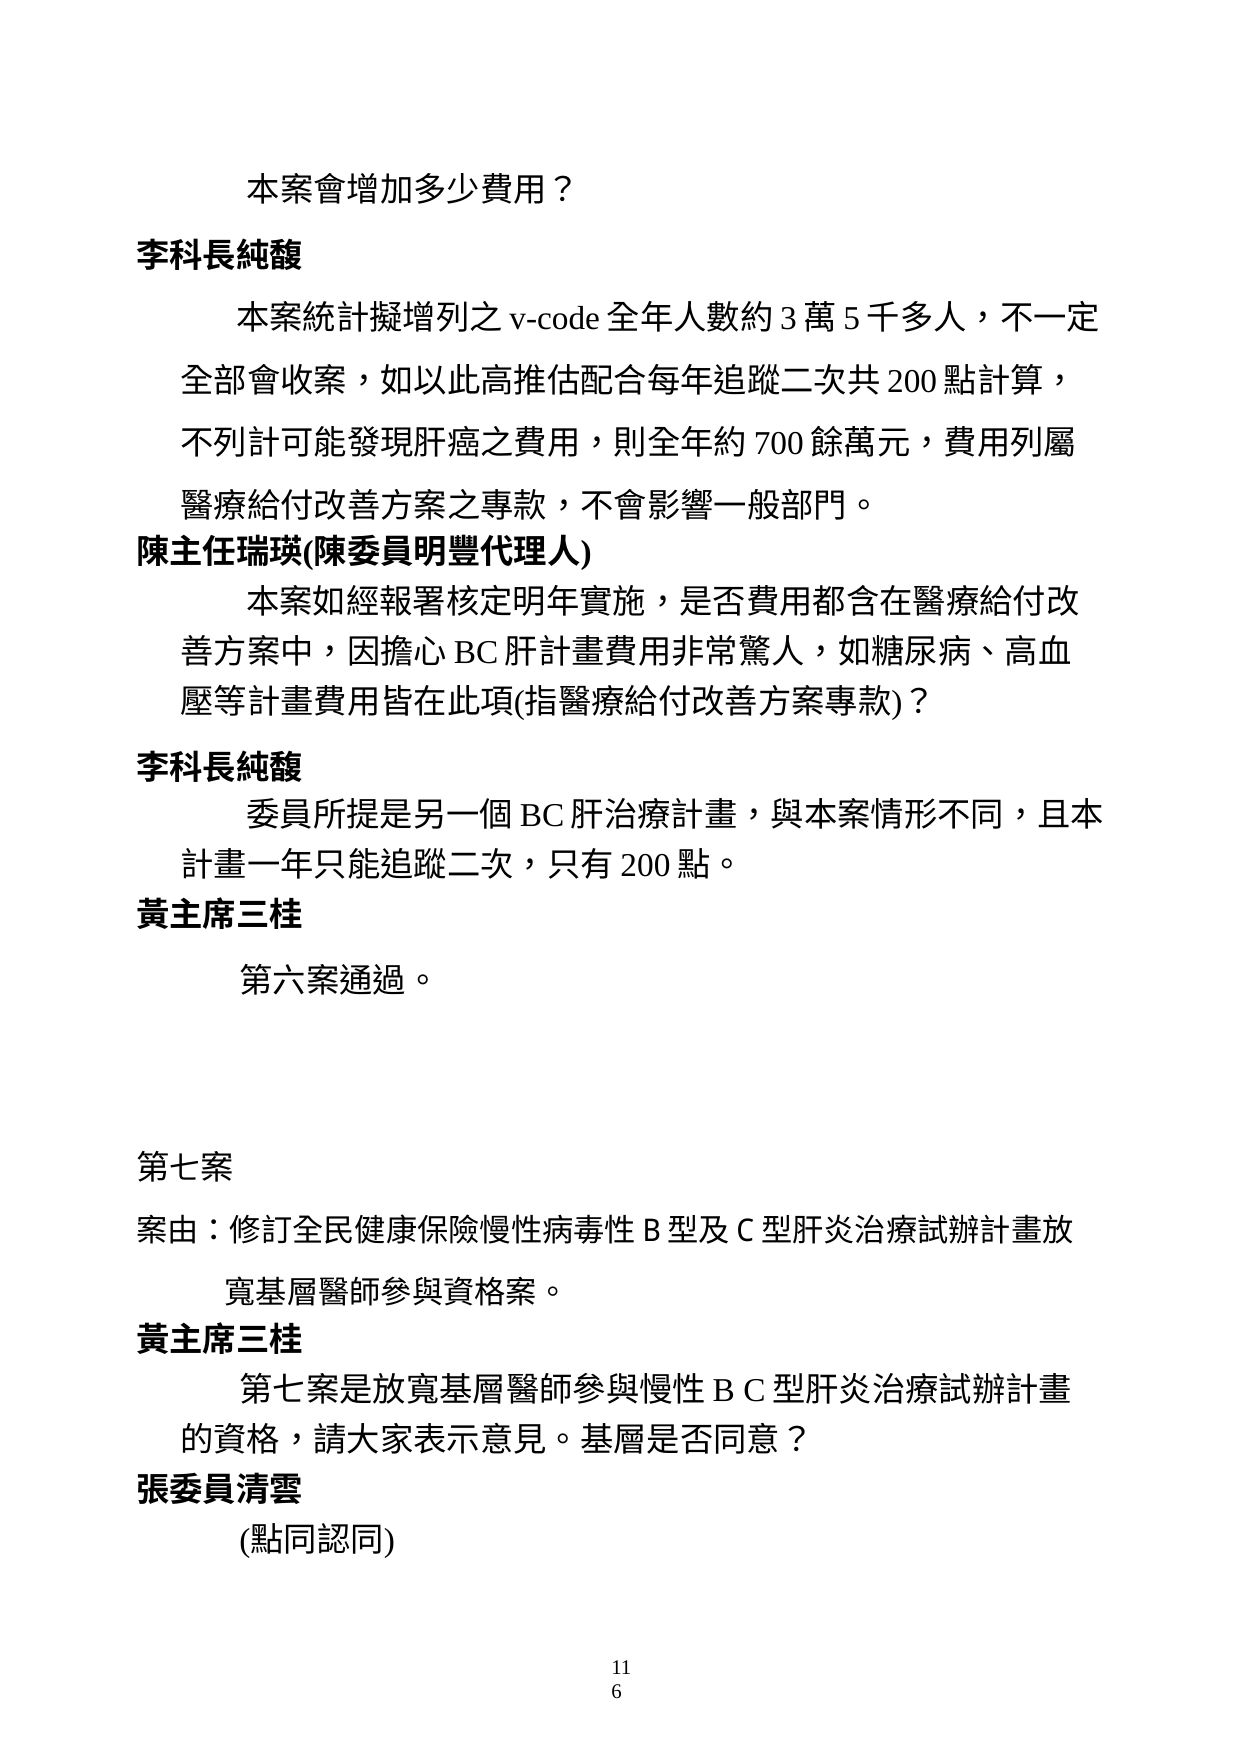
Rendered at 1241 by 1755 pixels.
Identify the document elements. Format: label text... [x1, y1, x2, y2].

text (點同認同) [136, 1511, 1104, 1561]
text 本案如經報署核定明年實施，是否費用都含在醫療給付改善方案中，因擔心BC肝計畫費用非常驚人，如糖尿病、高血壓等計畫費用皆在此項(指醫療給付改善方案專款)？ [180, 573, 1104, 723]
text 黃主席三桂 [136, 1311, 1104, 1361]
text 案由：修訂全民健康保險慢性病毒性B型及C型肝炎治療試辦計畫放寬基層醫師參與資格案。 [136, 1186, 1104, 1311]
text 陳主任瑞瑛(陳委員明豐代理人) [136, 523, 1104, 573]
text 第七案 [136, 1123, 1104, 1186]
text 李科長純馥 [136, 211, 1104, 273]
text 第七案是放寬基層醫師參與慢性B C型肝炎治療試辦計畫的資格，請大家表示意見。基層是否同意？ [180, 1361, 1104, 1461]
text 黃主席三桂 [136, 886, 1104, 936]
text 第六案通過。 [230, 936, 1104, 998]
text 本案統計擬增列之v-code全年人數約3萬5千多人，不一定全部會收案，如以此高推估配合每年追蹤二次共200點計算，不列計可能發現肝癌之費用，則全年約700餘萬元，費用列屬醫療給付改善方案之專款，不會影響一般部門。 [180, 273, 1104, 523]
text 張委員清雲 [136, 1461, 1104, 1511]
text 本案會增加多少費用？ [180, 161, 1104, 211]
text 委員所提是另一個BC肝治療計畫，與本案情形不同，且本計畫一年只能追蹤二次，只有200點。 [180, 786, 1104, 886]
text 李科長純馥 [136, 723, 1104, 786]
